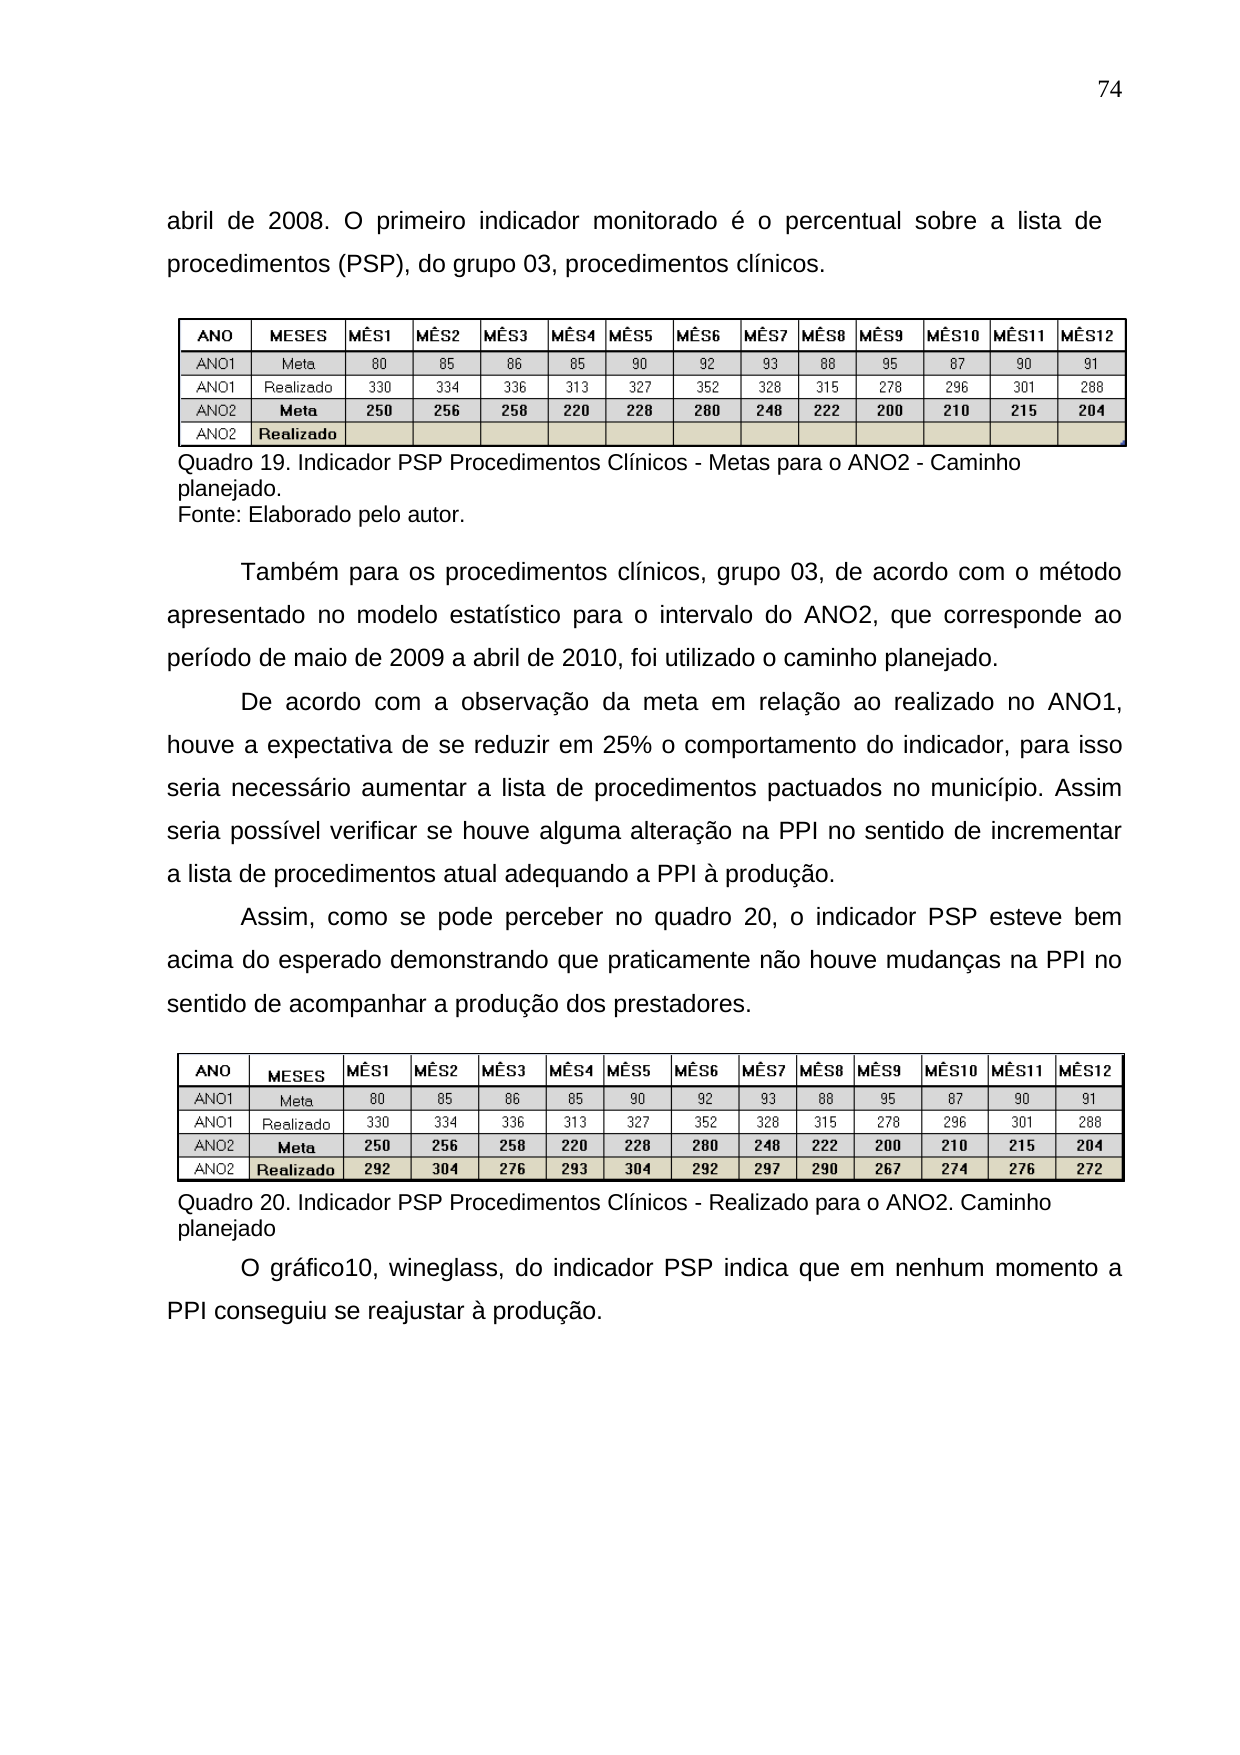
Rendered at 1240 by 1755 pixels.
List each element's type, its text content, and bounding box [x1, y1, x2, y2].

text Quadro 19. Indicador PSP Procedimentos Clínicos - Metas para o ANO2 - Caminho planejado. [177, 449, 1122, 502]
text abril de 2008. O primeiro indicador monitorado é o percentual sobre a lista de procedimentos (PSP), do grupo 03, procedimentos clínicos. [167, 206, 1122, 278]
text Também para os procedimentos clínicos, grupo 03, de acordo com o método apresentado no modelo estatístico para o intervalo do ANO2, que corresponde ao período de maio de 2009 a abril de 2010, foi utilizado o caminho planejado. [167, 557, 1122, 672]
text Quadro 20. Indicador PSP Procedimentos Clínicos - Realizado para o ANO2. Caminho planejado [177, 1189, 1122, 1242]
text Fonte: Elaborado pelo autor. [177, 502, 1139, 528]
text O gráfico10, wineglass, do indicador PSP indica que em nenhum momento a PPI conseguiu se reajustar à produção. [167, 1253, 1122, 1325]
text Assim, como se pode perceber no quadro 20, o indicador PSP esteve bem acima do esperado demonstrando que praticamente não houve mudanças na PPI no sentido de acompanhar a produção dos prestadores. [167, 902, 1122, 1017]
text De acordo com a observação da meta em relação ao realizado no ANO1, houve a expectativa de se reduzir em 25% o comportamento do indicador, para isso seria necessário aumentar a lista de procedimentos pactuados no município. Assim seria possível verificar se houve alguma alteração na PPI no sentido de incrementar a lista de procedimentos atual adequando a PPI à produção. [167, 687, 1123, 888]
